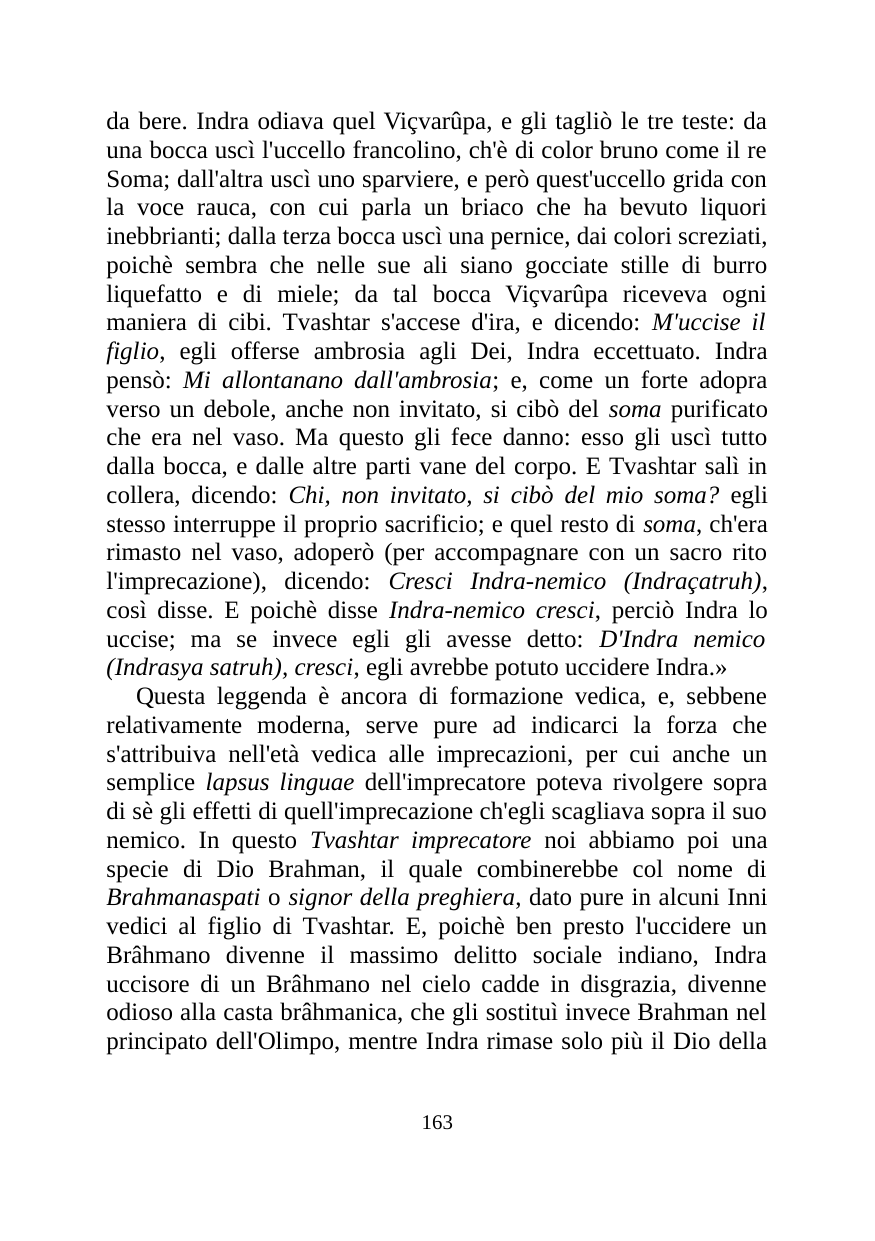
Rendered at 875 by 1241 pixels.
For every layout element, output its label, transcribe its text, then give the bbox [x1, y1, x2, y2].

text da bere. Indra odiava quel Viçvarûpa, e gli tagliò le tre teste: da una bocca uscì l'uccello francolino, ch'è di color bruno come il re Soma; dall'altra uscì uno sparviere, e però quest'uccello grida con la voce rauca, con cui parla un briaco che ha bevuto liquori inebbrianti; dalla terza bocca uscì una pernice, dai colori screziati, poichè sembra che nelle sue ali siano gocciate stille di burro liquefatto e di miele; da tal bocca Viçvarûpa riceveva ogni maniera di cibi. Tvashtar s'accese d'ira, e dicendo: M'uccise il figlio, egli offerse ambrosia agli Dei, Indra eccettuato. Indra pensò: Mi allontanano dall'ambrosia; e, come un forte adopra verso un debole, anche non invitato, si cibò del soma purificato che era nel vaso. Ma questo gli fece danno: esso gli uscì tutto dalla bocca, e dalle altre parti vane del corpo. E Tvashtar salì in collera, dicendo: Chi, non invitato, si cibò del mio soma? egli stesso interruppe il proprio sacrificio; e quel resto di soma, ch'era rimasto nel vaso, adoperò (per accompagnare con un sacro rito l'imprecazione), dicendo: Cresci Indra-nemico (Indraçatruh), così disse. E poichè disse Indra-nemico cresci, perciò Indra lo uccise; ma se invece egli gli avesse detto: D'Indra nemico (Indrasya satruh), cresci, egli avrebbe potuto uccidere Indra.» [106, 106, 768, 681]
text Questa leggenda è ancora di formazione vedica, e, sebbene relativamente moderna, serve pure ad indicarci la forza che s'attribuiva nell'età vedica alle imprecazioni, per cui anche un semplice lapsus linguae dell'imprecatore poteva rivolgere sopra di sè gli effetti di quell'imprecazione ch'egli scagliava sopra il suo nemico. In questo Tvashtar imprecatore noi abbiamo poi una specie di Dio Brahman, il quale combinerebbe col nome di Brahmanaspati o signor della preghiera, dato pure in alcuni Inni vedici al figlio di Tvashtar. E, poichè ben presto l'uccidere un Brâhmano divenne il massimo delitto sociale indiano, Indra uccisore di un Brâhmano nel cielo cadde in disgrazia, divenne odioso alla casta brâhmanica, che gli sostituì invece Brahman nel principato dell'Olimpo, mentre Indra rimase solo più il Dio della [106, 681, 768, 1055]
